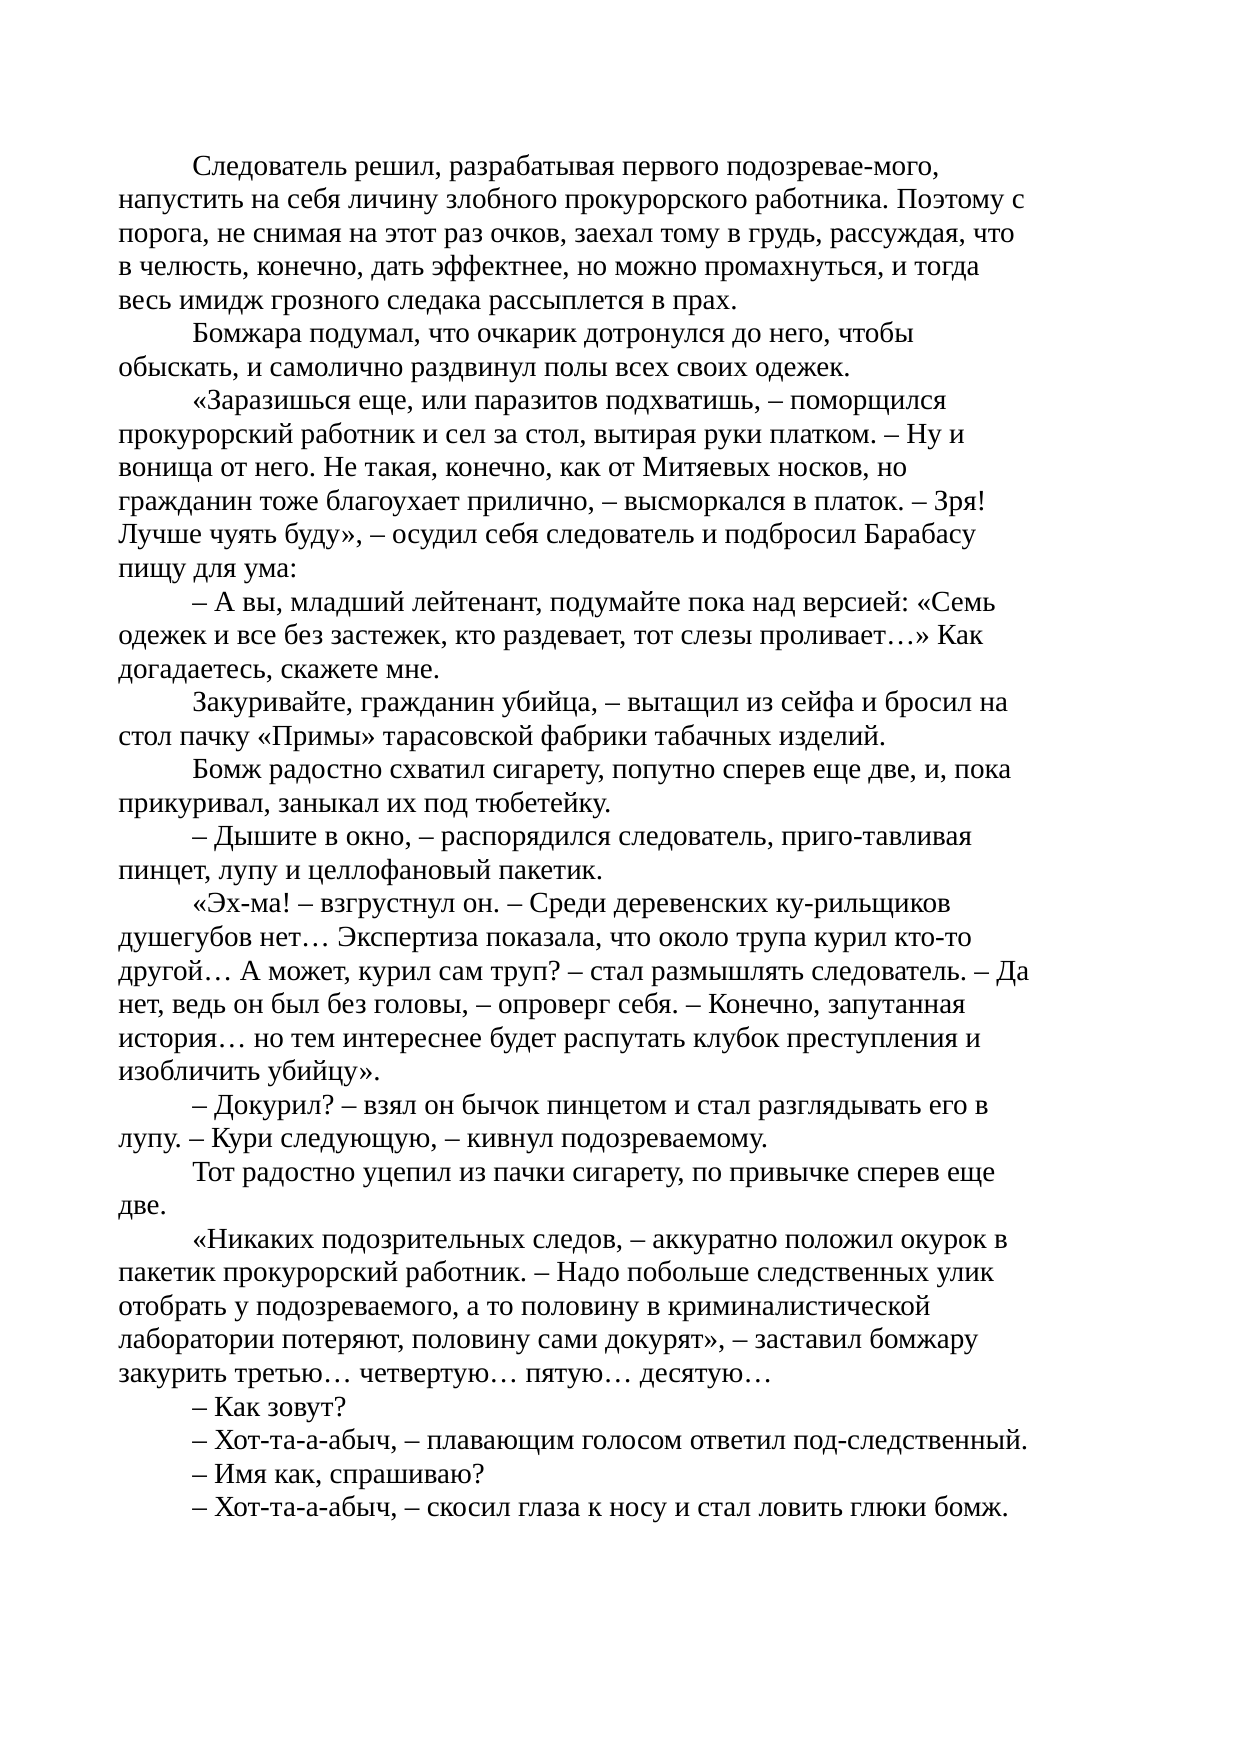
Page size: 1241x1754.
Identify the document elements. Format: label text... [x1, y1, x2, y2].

text – Хот-та-а-абыч, – плавающим голосом ответил под-следственный. [118, 1422, 1033, 1456]
text – Как зовут? [118, 1389, 1033, 1422]
text – Дышите в окно, – распорядился следователь, приго-тавливая пинцет, лупу и целлофановый пакетик. [118, 818, 1033, 886]
text Бомж радостно схватил сигарету, попутно сперев еще две, и, пока прикуривал, заныкал их под тюбетейку. [118, 751, 1033, 818]
text – Имя как, спрашиваю? [118, 1456, 1033, 1489]
text – Докурил? – взял он бычок пинцетом и стал разглядывать его в лупу. – Кури следующую, – кивнул подозреваемому. [118, 1087, 1033, 1154]
text «Заразишься еще, или паразитов подхватишь, – поморщился прокурорский работник и сел за стол, вытирая руки платком. – Ну и вонища от него. Не такая, конечно, как от Митяевых носков, но гражданин тоже благоухает прилично, – высморкался в платок. – Зря! Лучше чуять буду», – осудил себя следователь и подбросил Барабасу пищу для ума: [118, 382, 1033, 584]
text Тот радостно уцепил из пачки сигарету, по привычке сперев еще две. [118, 1154, 1033, 1221]
text Следователь решил, разрабатывая первого подозревае-мого, напустить на себя личину злобного прокурорского работника. Поэтому с порога, не снимая на этот раз очков, заехал тому в грудь, рассуждая, что в челюсть, конечно, дать эффектнее, но можно промахнуться, и тогда весь имидж грозного следака рассыплется в прах. [118, 148, 1033, 315]
text «Никаких подозрительных следов, – аккуратно положил окурок в пакетик прокурорский работник. – Надо побольше следственных улик отобрать у подозреваемого, а то половину в криминалистической лаборатории потеряют, половину сами докурят», – заставил бомжару закурить третью… четвертую… пятую… десятую… [118, 1221, 1033, 1389]
text «Эх-ма! – взгрустнул он. – Среди деревенских ку-рильщиков душегубов нет… Экспертиза показала, что около трупа курил кто-то другой… А может, курил сам труп? – стал размышлять следователь. – Да нет, ведь он был без головы, – опроверг себя. – Конечно, запутанная история… но тем интереснее будет распутать клубок преступления и изобличить убийцу». [118, 886, 1033, 1087]
text Бомжара подумал, что очкарик дотронулся до него, чтобы обыскать, и самолично раздвинул полы всех своих одежек. [118, 315, 1033, 382]
text – А вы, младший лейтенант, подумайте пока над версией: «Семь одежек и все без застежек, кто раздевает, тот слезы проливает…» Как догадаетесь, скажете мне. [118, 584, 1033, 684]
text – Хот-та-а-абыч, – скосил глаза к носу и стал ловить глюки бомж. [118, 1489, 1033, 1523]
text Закуривайте, гражданин убийца, – вытащил из сейфа и бросил на стол пачку «Примы» тарасовской фабрики табачных изделий. [118, 684, 1033, 751]
